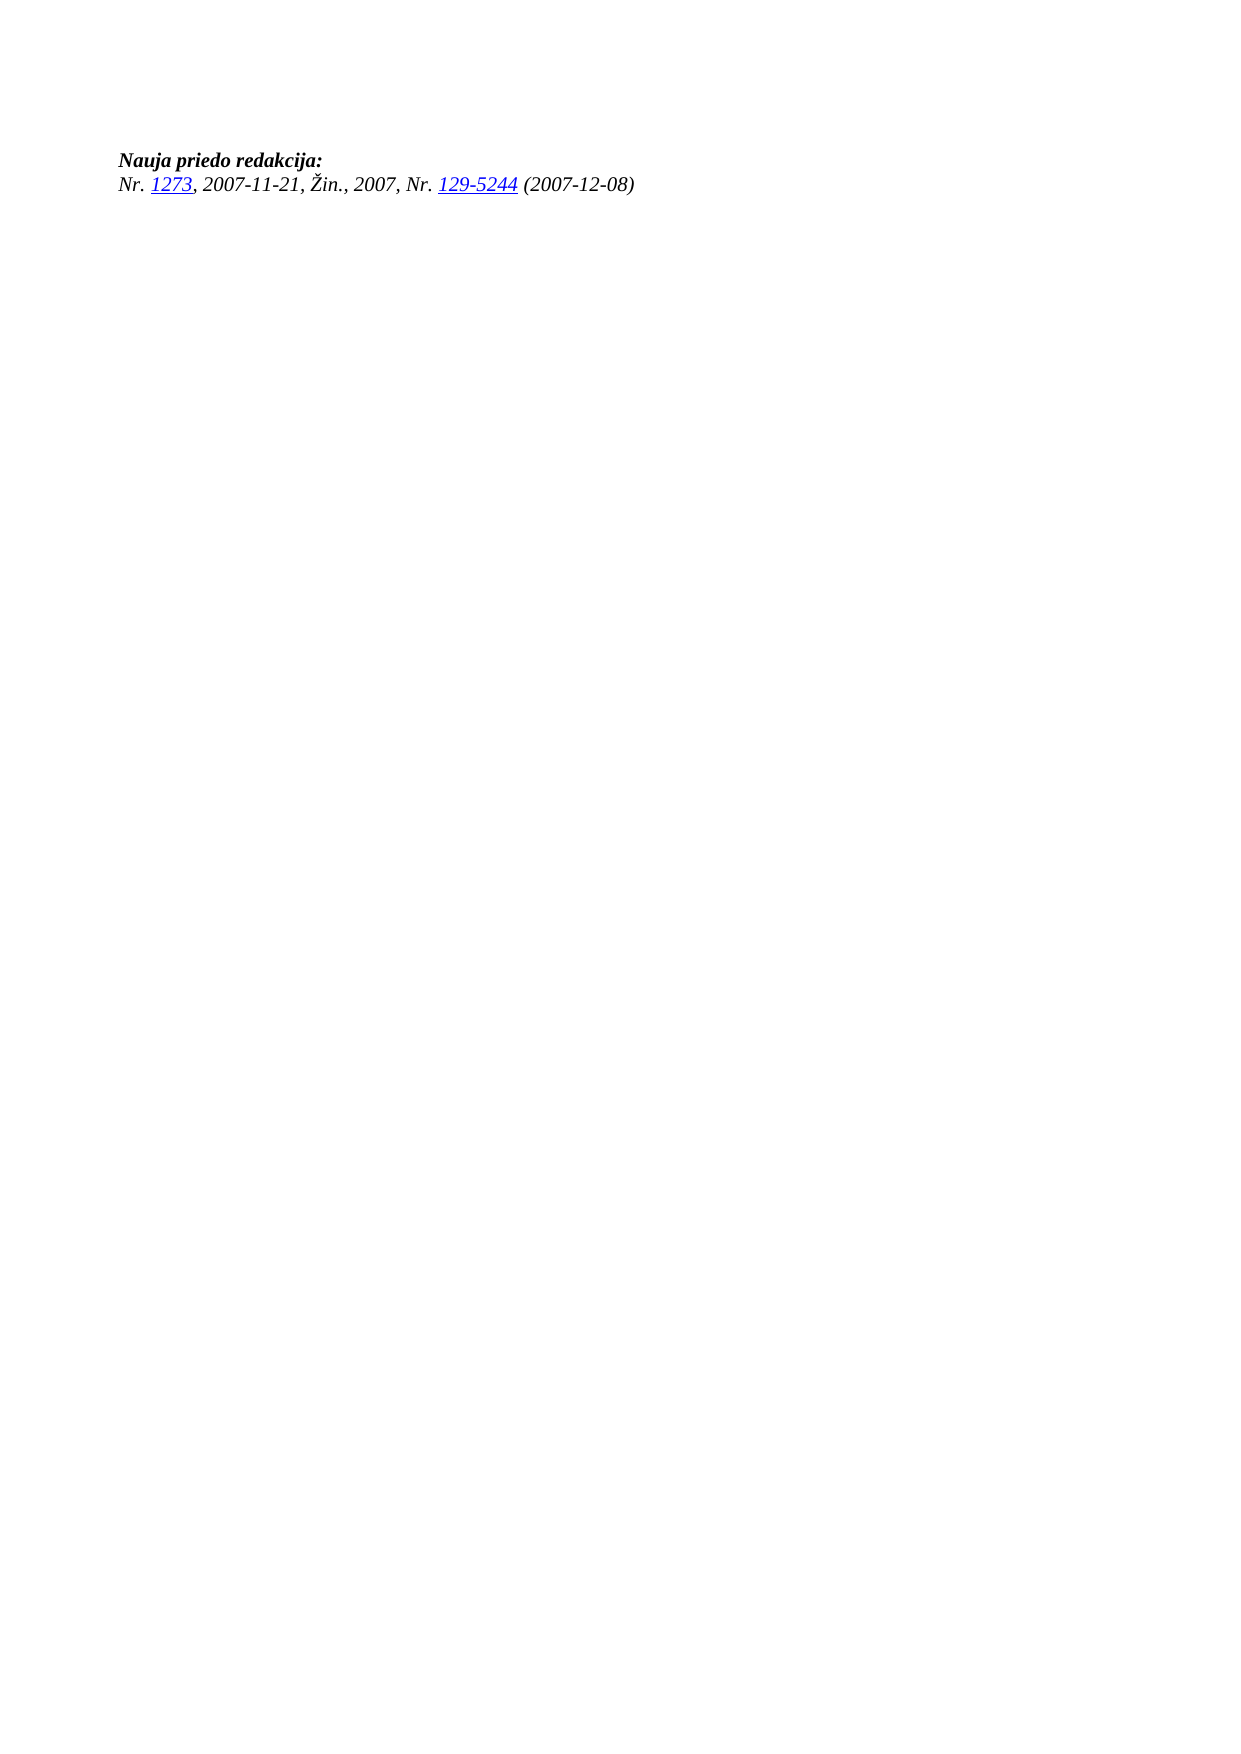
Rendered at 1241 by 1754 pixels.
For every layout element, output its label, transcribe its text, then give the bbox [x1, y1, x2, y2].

text Nauja priedo redakcija: [118, 148, 1152, 172]
text Nr. 1273, 2007-11-21, Žin., 2007, Nr. 129-5244 (2007-12-08) [118, 172, 1152, 196]
